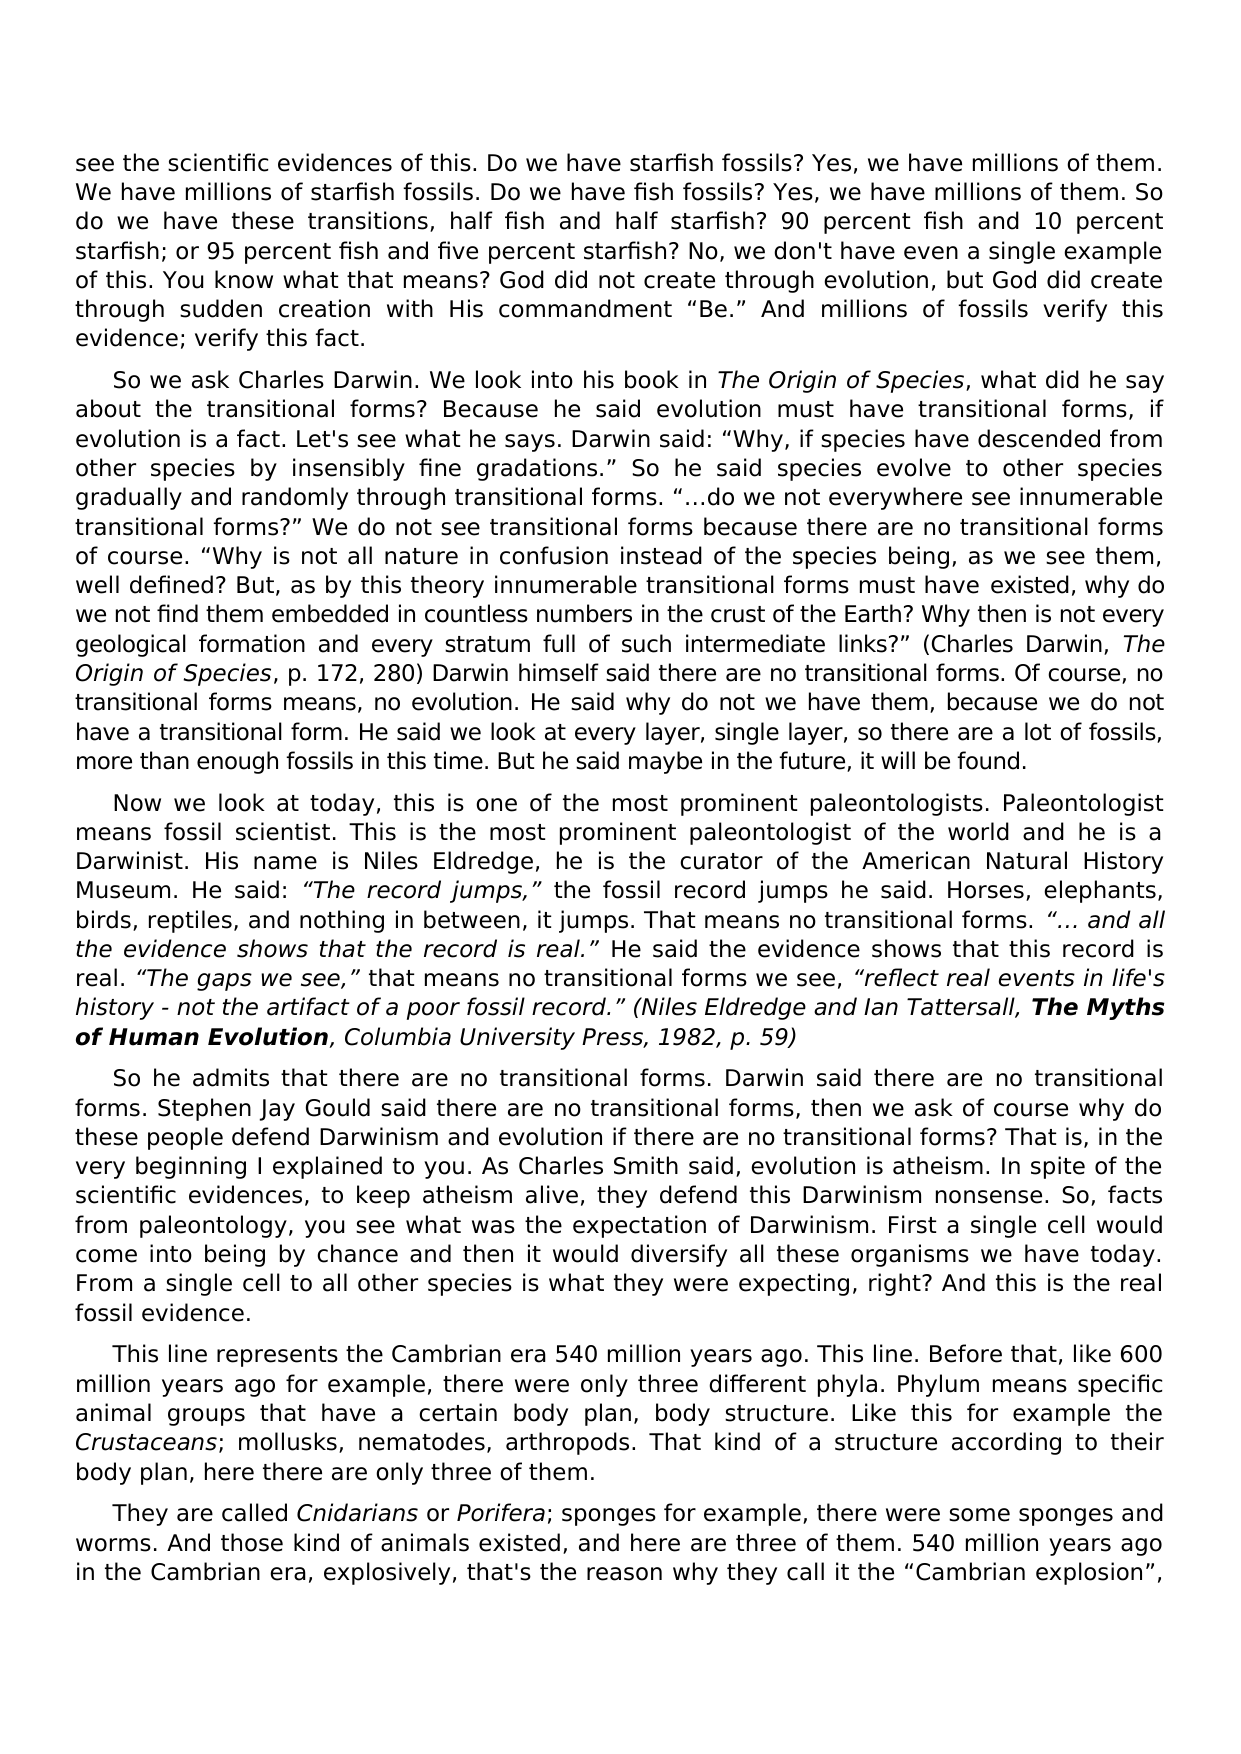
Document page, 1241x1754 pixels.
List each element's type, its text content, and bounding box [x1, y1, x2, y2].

text see the scientific evidences of this. Do we have starfish fossils? Yes, we have millions of them. We have millions of starfish fossils. Do we have fish fossils? Yes, we have millions of them. So do we have these transitions, half fish and half starfish? 90 percent fish and 10 percent starfish; or 95 percent fish and five percent starfish? No, we don't have even a single example of this. You know what that means? God did not create through evolution, but God did create through sudden creation with His commandment “Be.” And millions of fossils verify this evidence; verify this fact. [75, 150, 1165, 352]
text They are called Cnidarians or Porifera; sponges for example, there were some sponges and worms. And those kind of animals existed, and here are three of them. 540 million years ago in the Cambrian era, explosively, that's the reason why they call it the “Cambrian explosion”, [75, 1500, 1165, 1586]
text Now we look at today, this is one of the most prominent paleontologists. Paleontologist means fossil scientist. This is the most prominent paleontologist of the world and he is a Darwinist. His name is Niles Eldredge, he is the curator of the American Natural History Museum. He said: “The record jumps,” the fossil record jumps he said. Horses, elephants, birds, reptiles, and nothing in between, it jumps. That means no transitional forms. “… and all the evidence shows that the record is real.” He said the evidence shows that this record is real. “The gaps we see,” that means no transitional forms we see, “reflect real events in life's history - not the artifact of a poor fossil record.” (Niles Eldredge and Ian Tattersall, The Myths of Human Evolution, Columbia University Press, 1982, p. 59) [75, 790, 1165, 1051]
text So we ask Charles Darwin. We look into his book in The Origin of Species, what did he say about the transitional forms? Because he said evolution must have transitional forms, if evolution is a fact. Let's see what he says. Darwin said: “Why, if species have descended from other species by insensibly fine gradations.” So he said species evolve to other species gradually and randomly through transitional forms. “…do we not everywhere see innumerable transitional forms?” We do not see transitional forms because there are no transitional forms of course. “Why is not all nature in confusion instead of the species being, as we see them, well defined? But, as by this theory innumerable transitional forms must have existed, why do we not find them embedded in countless numbers in the crust of the Earth? Why then is not every geological formation and every stratum full of such intermediate links?” (Charles Darwin, The Origin of Species, p. 172, 280) Darwin himself said there are no transitional forms. Of course, no transitional forms means, no evolution. He said why do not we have them, because we do not have a transitional form. He said we look at every layer, single layer, so there are a lot of fossils, more than enough fossils in this time. But he said maybe in the future, it will be found. [75, 367, 1165, 774]
text So he admits that there are no transitional forms. Darwin said there are no transitional forms. Stephen Jay Gould said there are no transitional forms, then we ask of course why do these people defend Darwinism and evolution if there are no transitional forms? That is, in the very beginning I explained to you. As Charles Smith said, evolution is atheism. In spite of the scientific evidences, to keep atheism alive, they defend this Darwinism nonsense. So, facts from paleontology, you see what was the expectation of Darwinism. First a single cell would come into being by chance and then it would diversify all these organisms we have today. From a single cell to all other species is what they were expecting, right? And this is the real fossil evidence. [75, 1066, 1165, 1326]
text This line represents the Cambrian era 540 million years ago. This line. Before that, like 600 million years ago for example, there were only three different phyla. Phylum means specific animal groups that have a certain body plan, body structure. Like this for example the Crustaceans; mollusks, nematodes, arthropods. That kind of a structure according to their body plan, here there are only three of them. [75, 1342, 1165, 1485]
